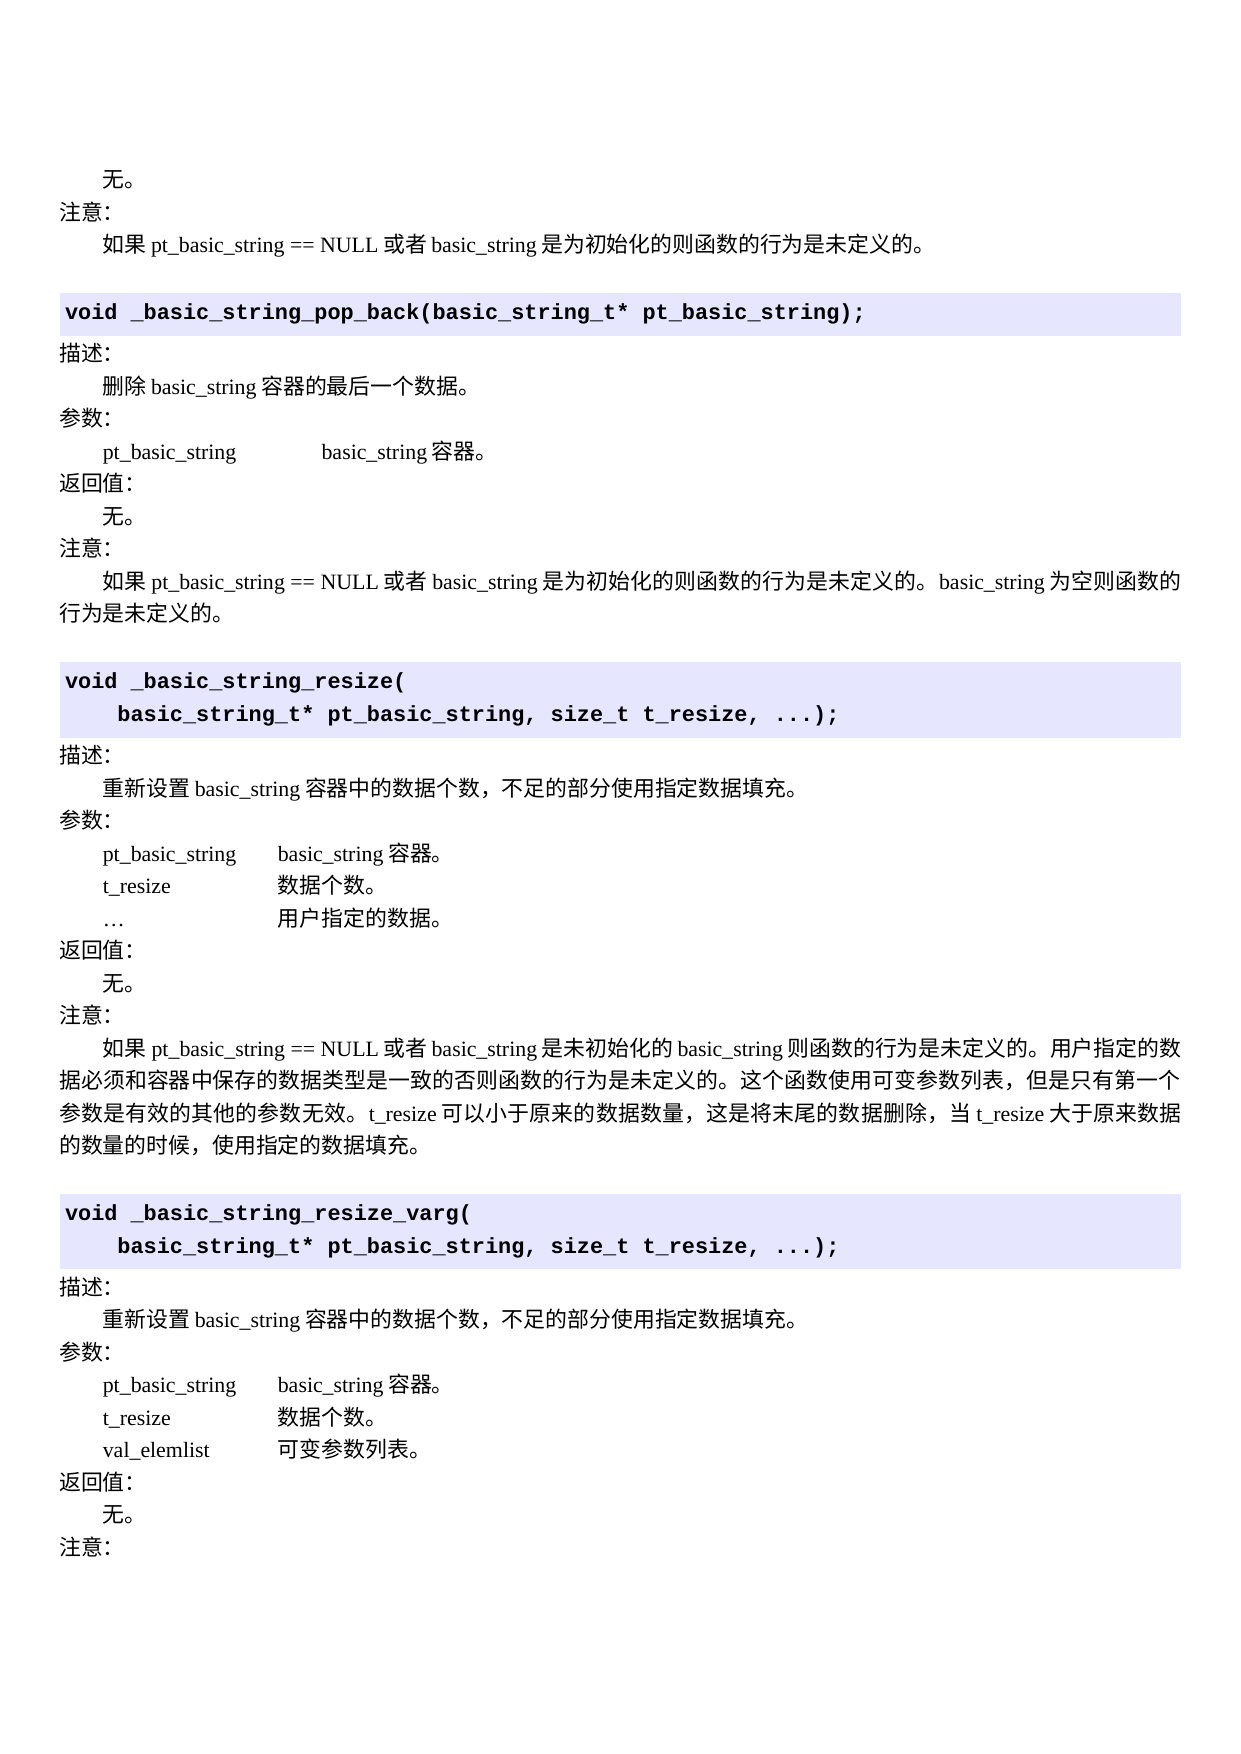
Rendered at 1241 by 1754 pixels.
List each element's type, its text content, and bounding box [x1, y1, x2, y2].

text 注意： [59, 531, 1181, 563]
table_header void _basic_string_resize_varg( basic_string_t* pt_basic_string, size_t t_resize, ...); [60, 1194, 1181, 1269]
text 注意： [59, 194, 1181, 227]
text 如果 pt_basic_string == NULL或者basic_string是未初始化的basic_string则函数的行为是未定义的。用户指定的数据必须和容器中保存的数据类型是一致的否则函数的行为是未定义的。这个函数使用可变参数列表，但是只有第一个参数是有效的其他的参数无效。t_resize可以小于原来的数据数量，这是将末尾的数据删除，当t_resize大于原来数据的数量的时候，使用指定的数据填充。 [59, 1030, 1181, 1160]
table_header void _basic_string_resize( basic_string_t* pt_basic_string, size_t t_resize, ...); [60, 662, 1181, 738]
text 如果pt_basic_string == NULL或者basic_string是为初始化的则函数的行为是未定义的。basic_string为空则函数的行为是未定义的。 [59, 563, 1181, 628]
text t_resize 数据个数。 [59, 1399, 1181, 1432]
text 描述： [59, 739, 1181, 770]
text 参数： [59, 1334, 1181, 1367]
text 重新设置basic_string容器中的数据个数，不足的部分使用指定数据填充。 [59, 770, 1181, 803]
text 重新设置basic_string容器中的数据个数，不足的部分使用指定数据填充。 [59, 1302, 1181, 1334]
table_header void _basic_string_pop_back(basic_string_t* pt_basic_string); [60, 293, 1181, 336]
text pt_basic_string basic_string容器。 [59, 1367, 1181, 1399]
text 无。 [59, 498, 1181, 531]
text 删除basic_string容器的最后一个数据。 [59, 368, 1181, 401]
text val_elemlist 可变参数列表。 [59, 1432, 1181, 1464]
text 描述： [59, 1270, 1181, 1302]
text … 用户指定的数据。 [59, 900, 1181, 933]
text 无。 [59, 162, 1181, 194]
text 如果pt_basic_string == NULL或者basic_string是为初始化的则函数的行为是未定义的。 [59, 227, 1181, 259]
text pt_basic_string basic_string容器。 [59, 835, 1181, 868]
text 注意： [59, 998, 1181, 1030]
text 参数： [59, 401, 1181, 433]
text 无。 [59, 1497, 1181, 1529]
text 描述： [59, 337, 1181, 368]
text 返回值： [59, 1464, 1181, 1497]
text 无。 [59, 965, 1181, 998]
text 注意： [59, 1529, 1181, 1562]
text 参数： [59, 803, 1181, 835]
text t_resize 数据个数。 [59, 868, 1181, 900]
text 返回值： [59, 933, 1181, 965]
text pt_basic_string basic_string容器。 [59, 433, 1181, 466]
text 返回值： [59, 466, 1181, 498]
